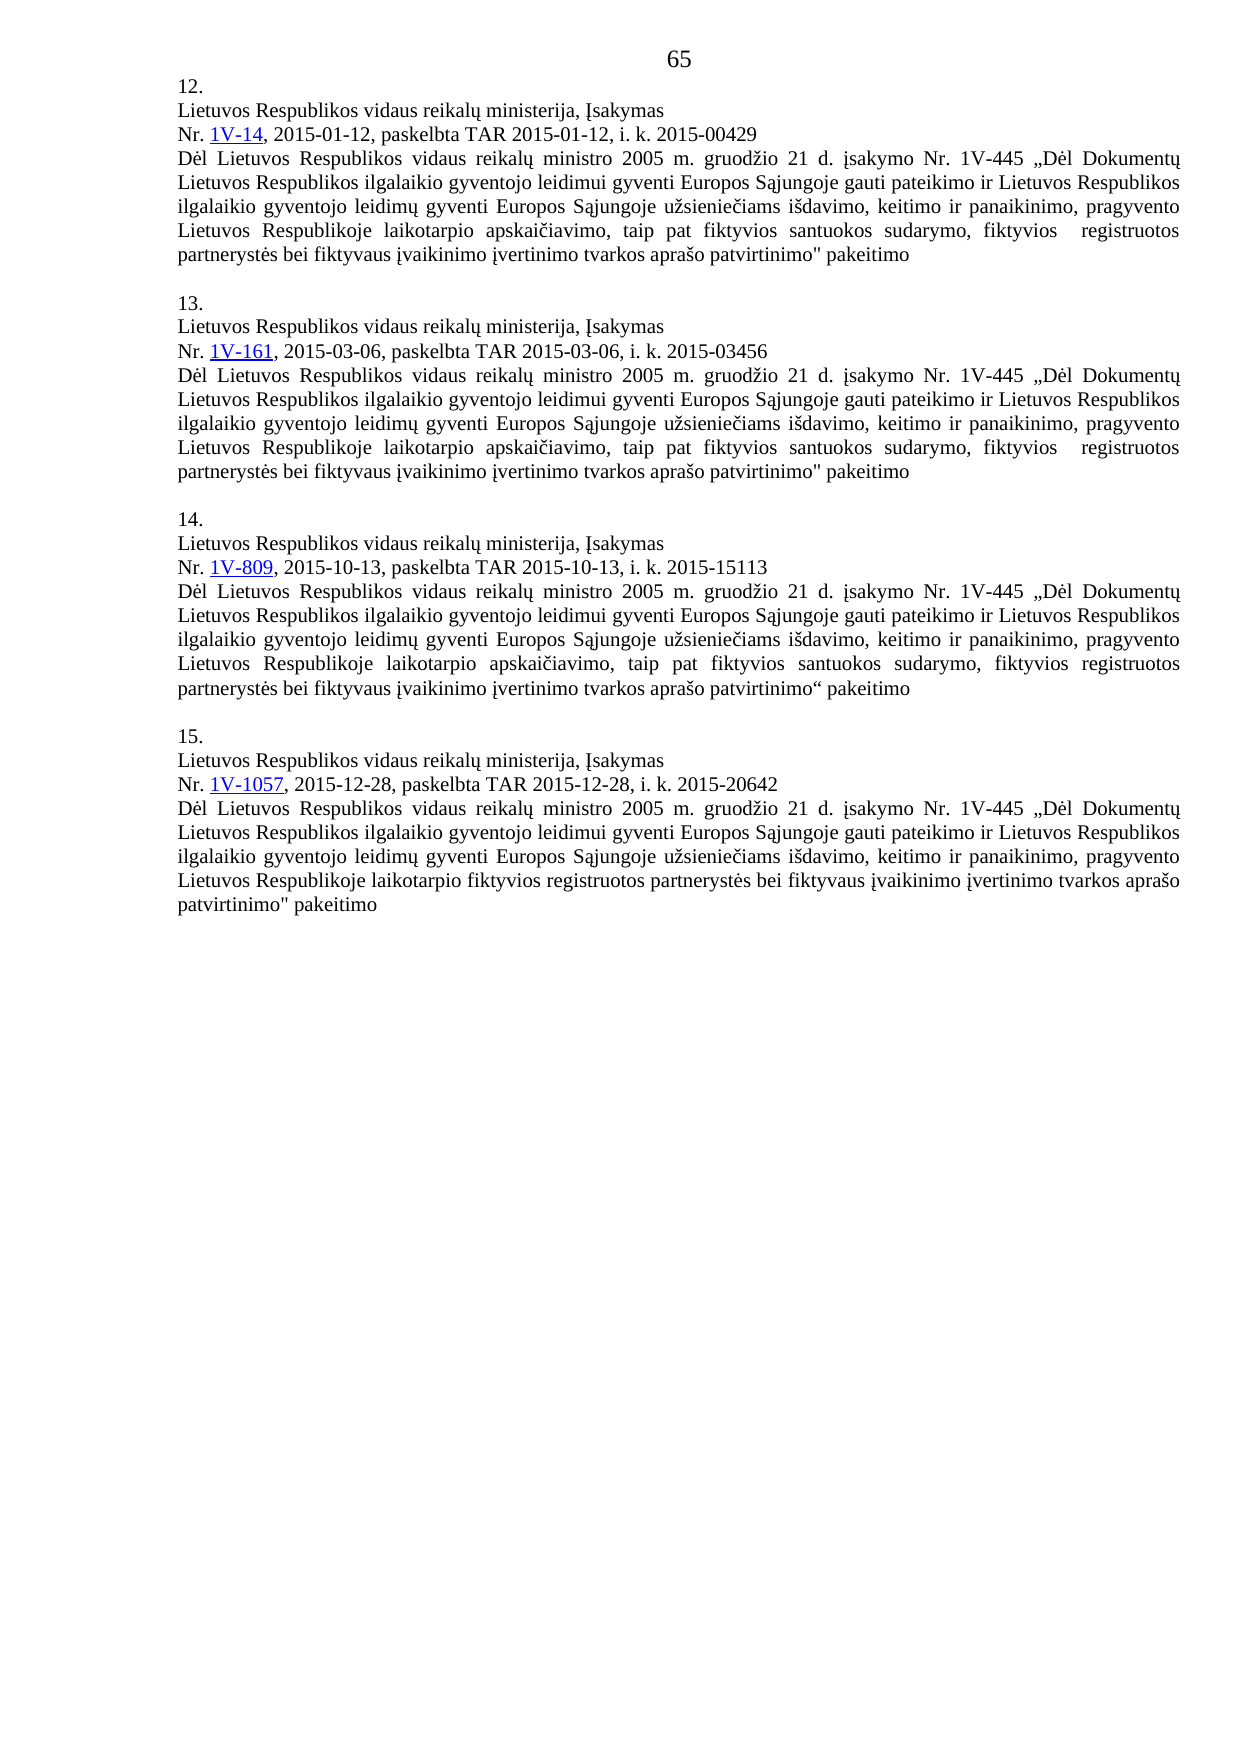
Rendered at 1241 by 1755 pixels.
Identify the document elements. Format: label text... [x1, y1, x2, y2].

text Dėl Lietuvos Respublikos vidaus reikalų ministro 2005 m. gruodžio 21 d. įsakymo Nr. 1V-445 „Dėl Dokumentų Lietuvos Respublikos ilgalaikio gyventojo leidimui gyventi Europos Sąjungoje gauti pateikimo ir Lietuvos Respublikos ilgalaikio gyventojo leidimų gyventi Europos Sąjungoje užsieniečiams išdavimo, keitimo ir panaikinimo, pragyvento Lietuvos Respublikoje laikotarpio apskaičiavimo, taip pat fiktyvios santuokos sudarymo, fiktyvios registruotos partnerystės bei fiktyvaus įvaikinimo įvertinimo tvarkos aprašo patvirtinimo" pakeitimo [177, 363, 1181, 483]
text Dėl Lietuvos Respublikos vidaus reikalų ministro 2005 m. gruodžio 21 d. įsakymo Nr. 1V-445 „Dėl Dokumentų Lietuvos Respublikos ilgalaikio gyventojo leidimui gyventi Europos Sąjungoje gauti pateikimo ir Lietuvos Respublikos ilgalaikio gyventojo leidimų gyventi Europos Sąjungoje užsieniečiams išdavimo, keitimo ir panaikinimo, pragyvento Lietuvos Respublikoje laikotarpio fiktyvios registruotos partnerystės bei fiktyvaus įvaikinimo įvertinimo tvarkos aprašo patvirtinimo" pakeitimo [177, 796, 1181, 916]
text Nr. 1V-14, 2015-01-12, paskelbta TAR 2015-01-12, i. k. 2015-00429 [177, 122, 1181, 146]
text Nr. 1V-809, 2015-10-13, paskelbta TAR 2015-10-13, i. k. 2015-15113 [177, 555, 1181, 579]
text Lietuvos Respublikos vidaus reikalų ministerija, Įsakymas [177, 98, 1181, 122]
text Lietuvos Respublikos vidaus reikalų ministerija, Įsakymas [177, 748, 1181, 772]
text Lietuvos Respublikos vidaus reikalų ministerija, Įsakymas [177, 531, 1181, 555]
text Nr. 1V-161, 2015-03-06, paskelbta TAR 2015-03-06, i. k. 2015-03456 [177, 338, 1181, 363]
text Nr. 1V-1057, 2015-12-28, paskelbta TAR 2015-12-28, i. k. 2015-20642 [177, 772, 1181, 796]
text Dėl Lietuvos Respublikos vidaus reikalų ministro 2005 m. gruodžio 21 d. įsakymo Nr. 1V-445 „Dėl Dokumentų Lietuvos Respublikos ilgalaikio gyventojo leidimui gyventi Europos Sąjungoje gauti pateikimo ir Lietuvos Respublikos ilgalaikio gyventojo leidimų gyventi Europos Sąjungoje užsieniečiams išdavimo, keitimo ir panaikinimo, pragyvento Lietuvos Respublikoje laikotarpio apskaičiavimo, taip pat fiktyvios santuokos sudarymo, fiktyvios registruotos partnerystės bei fiktyvaus įvaikinimo įvertinimo tvarkos aprašo patvirtinimo“ pakeitimo [177, 579, 1181, 699]
text 15. [177, 723, 1181, 748]
text 14. [177, 507, 1181, 531]
text Dėl Lietuvos Respublikos vidaus reikalų ministro 2005 m. gruodžio 21 d. įsakymo Nr. 1V-445 „Dėl Dokumentų Lietuvos Respublikos ilgalaikio gyventojo leidimui gyventi Europos Sąjungoje gauti pateikimo ir Lietuvos Respublikos ilgalaikio gyventojo leidimų gyventi Europos Sąjungoje užsieniečiams išdavimo, keitimo ir panaikinimo, pragyvento Lietuvos Respublikoje laikotarpio apskaičiavimo, taip pat fiktyvios santuokos sudarymo, fiktyvios registruotos partnerystės bei fiktyvaus įvaikinimo įvertinimo tvarkos aprašo patvirtinimo" pakeitimo [177, 146, 1181, 266]
text 12. [177, 74, 1181, 98]
text 13. [177, 290, 1181, 314]
text Lietuvos Respublikos vidaus reikalų ministerija, Įsakymas [177, 314, 1181, 338]
